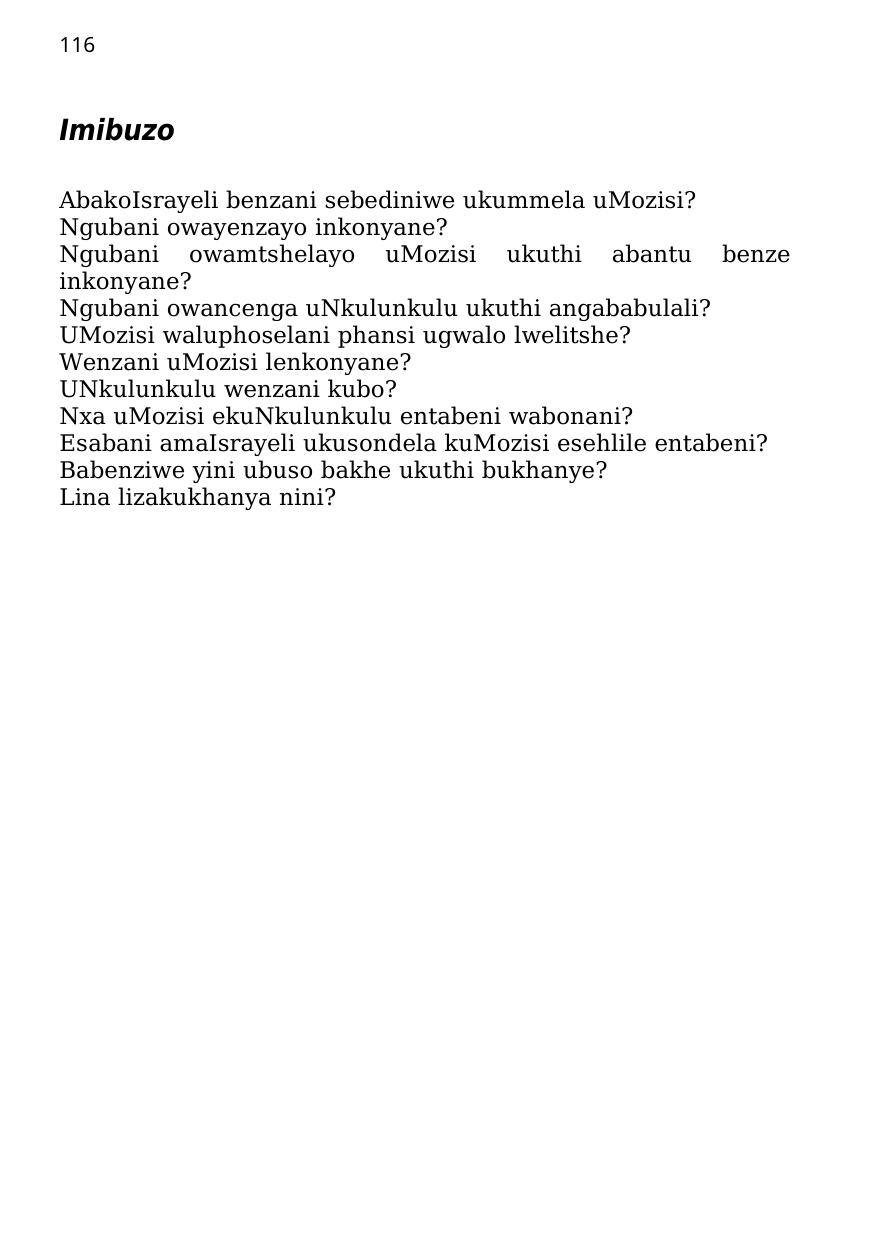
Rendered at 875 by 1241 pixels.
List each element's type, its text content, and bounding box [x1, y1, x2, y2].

text Ngubani owayenzayo inkonyane? [59, 214, 791, 241]
text UNkulunkulu wenzani kubo? [59, 376, 791, 403]
text Babenziwe yini ubuso bakhe ukuthi bukhanye? [59, 457, 791, 484]
text Ngubani owancenga uNkulunkulu ukuthi angababulali? [59, 295, 791, 322]
text UMozisi waluphoselani phansi ugwalo lwelitshe? [59, 322, 791, 349]
text AbakoIsrayeli benzani sebediniwe ukummela uMozisi? [59, 187, 791, 214]
text Lina lizakukhanya nini? [59, 484, 791, 511]
text Wenzani uMozisi lenkonyane? [59, 349, 791, 376]
subtitle Imibuzo [59, 113, 791, 147]
text Ngubani owamtshelayo uMozisi ukuthi abantu benze inkonyane? [59, 241, 791, 295]
text Esabani amaIsrayeli ukusondela kuMozisi esehlile entabeni? [59, 430, 791, 457]
text Nxa uMozisi ekuNkulunkulu entabeni wabonani? [59, 403, 791, 430]
